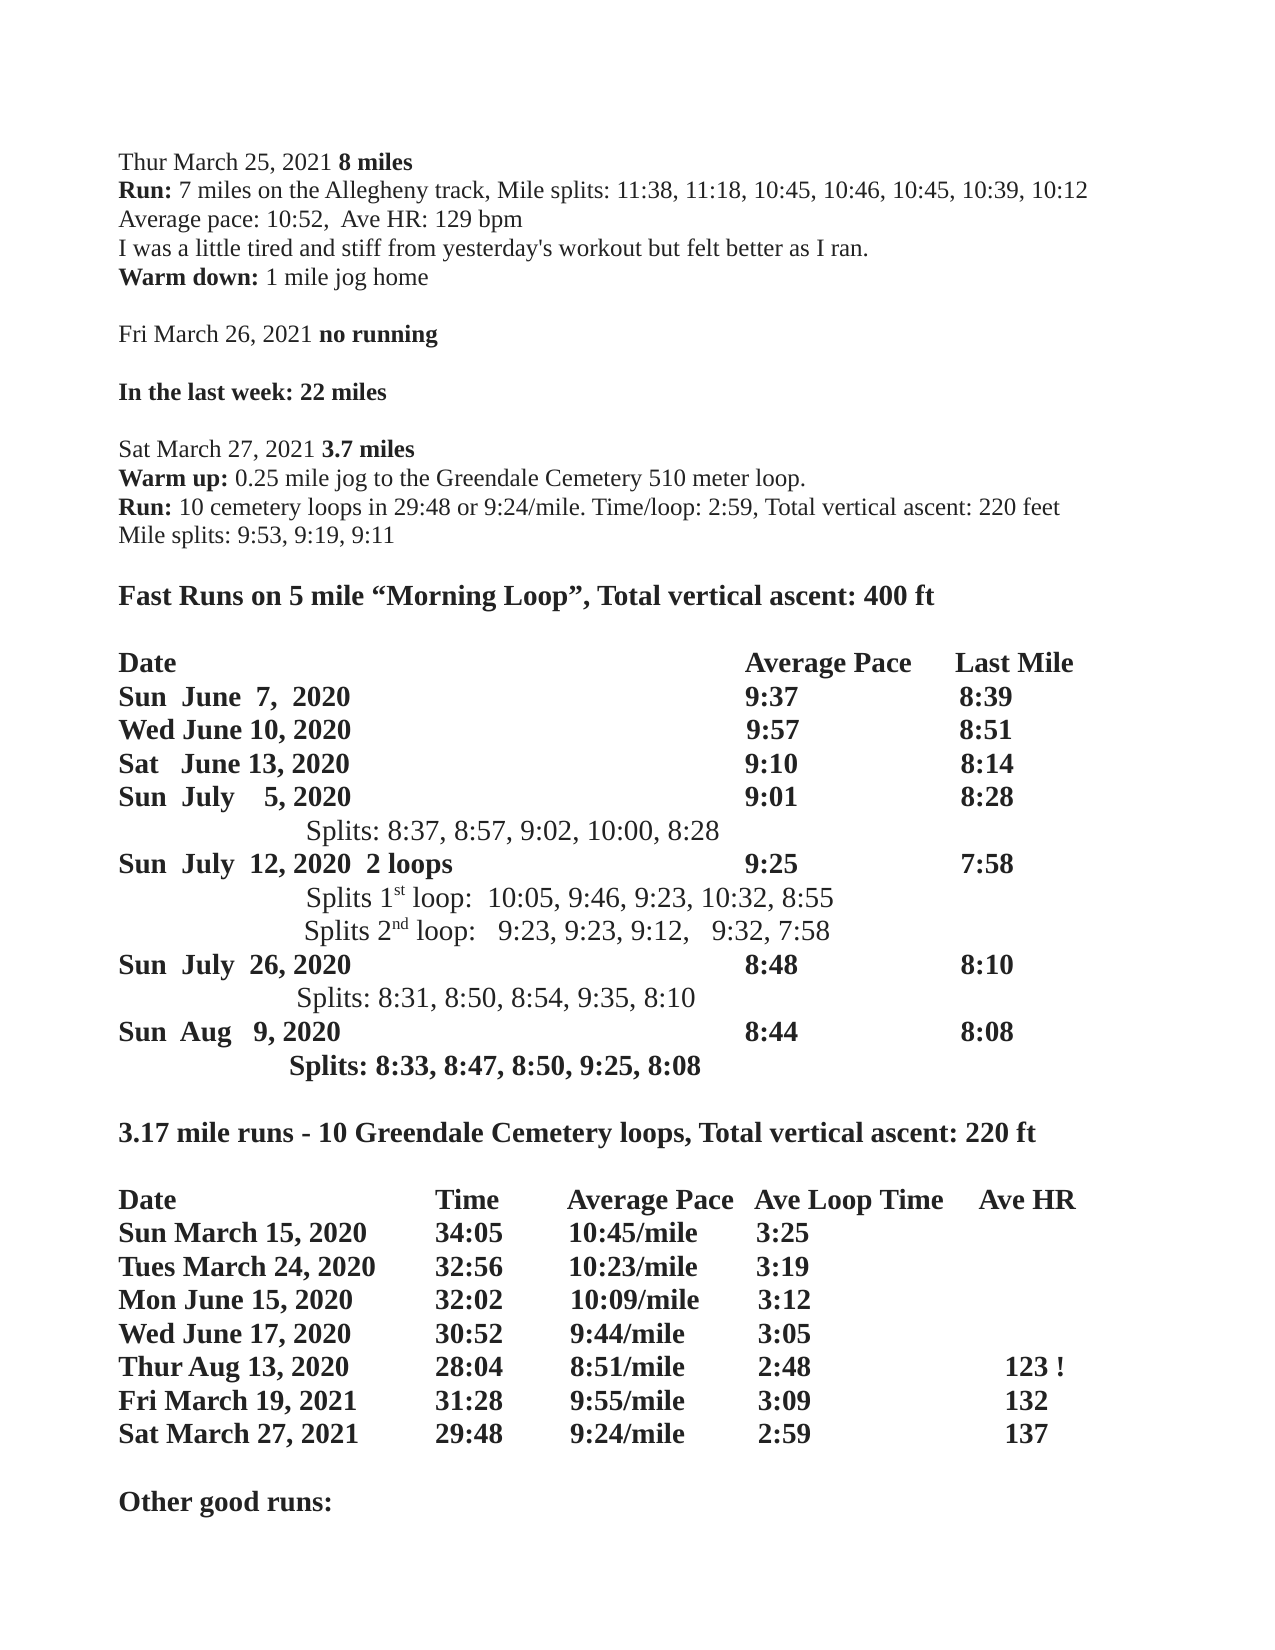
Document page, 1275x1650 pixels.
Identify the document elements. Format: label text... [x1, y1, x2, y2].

text Wed June 10, 2020 9:57 8:51 [118, 712, 1161, 746]
text Tues March 24, 2020 32:56 10:23/mile 3:19 [118, 1249, 1161, 1282]
list 3.17 mile runs - 10 Greendale Cemetery loops, Total vertical ascent: 220 ft [118, 1115, 1161, 1148]
text Sat March 27, 2021 3.7 miles [118, 434, 1161, 463]
text Date Average Pace Last Mile [118, 645, 1161, 679]
text Wed June 17, 2020 30:52 9:44/mile 3:05 [118, 1316, 1161, 1349]
text Sat June 13, 2020 9:10 8:14 Sun July 5, 2020 9:01 8:28 Splits: 8:37, 8:57, 9:02, 10:00, 8:28 Sun July 12, 2020 2 loops 9:25 7:58 Splits 1st loop: 10:05, 9:46, 9:23, 10:32, 8:55 [118, 746, 1161, 913]
text Thur Aug 13, 2020 28:04 8:51/mile 2:48 123 ! [118, 1349, 1161, 1383]
text Fri March 19, 2021 31:28 9:55/mile 3:09 132 [118, 1383, 1161, 1417]
text Sun March 15, 2020 34:05 10:45/mile 3:25 [118, 1215, 1161, 1249]
text In the last week: 22 miles [118, 377, 1161, 406]
text I was a little tired and stiff from yesterday's workout but felt better as I ran. [118, 233, 1161, 262]
text Sun July 26, 2020 8:48 8:10 Splits: 8:31, 8:50, 8:54, 9:35, 8:10 [118, 947, 1161, 1014]
text Sun June 7, 2020 9:37 8:39 [118, 679, 1161, 712]
text Mile splits: 9:53, 9:19, 9:11 [118, 521, 1161, 549]
text Run: 10 cemetery loops in 29:48 or 9:24/mile. Time/loop: 2:59, Total vertical ascent: 220 feet [118, 492, 1161, 521]
text Warm down: 1 mile jog home [118, 262, 1161, 291]
text Fri March 26, 2021 no running [118, 319, 1161, 348]
text Mon June 15, 2020 32:02 10:09/mile 3:12 [118, 1282, 1161, 1316]
text Sat March 27, 2021 29:48 9:24/mile 2:59 137 [118, 1417, 1161, 1450]
text Sun Aug 9, 2020 8:44 8:08 Splits: 8:33, 8:47, 8:50, 9:25, 8:08 [118, 1014, 1161, 1081]
text Thur March 25, 2021 8 miles [118, 147, 1161, 176]
text Other good runs: [118, 1484, 1161, 1517]
text Warm up: 0.25 mile jog to the Greendale Cemetery 510 meter loop. [118, 463, 1161, 492]
text Fast Runs on 5 mile “Morning Loop”, Total vertical ascent: 400 ft [118, 578, 1161, 612]
text Run: 7 miles on the Allegheny track, Mile splits: 11:38, 11:18, 10:45, 10:46, 10:45, 10:39, 10:12 [118, 176, 1161, 204]
text Date Time Average Pace Ave Loop Time Ave HR [118, 1182, 1161, 1215]
text Splits 2nd loop: 9:23, 9:23, 9:12, 9:32, 7:58 [118, 913, 1161, 947]
text Average pace: 10:52, Ave HR: 129 bpm [118, 204, 1161, 233]
